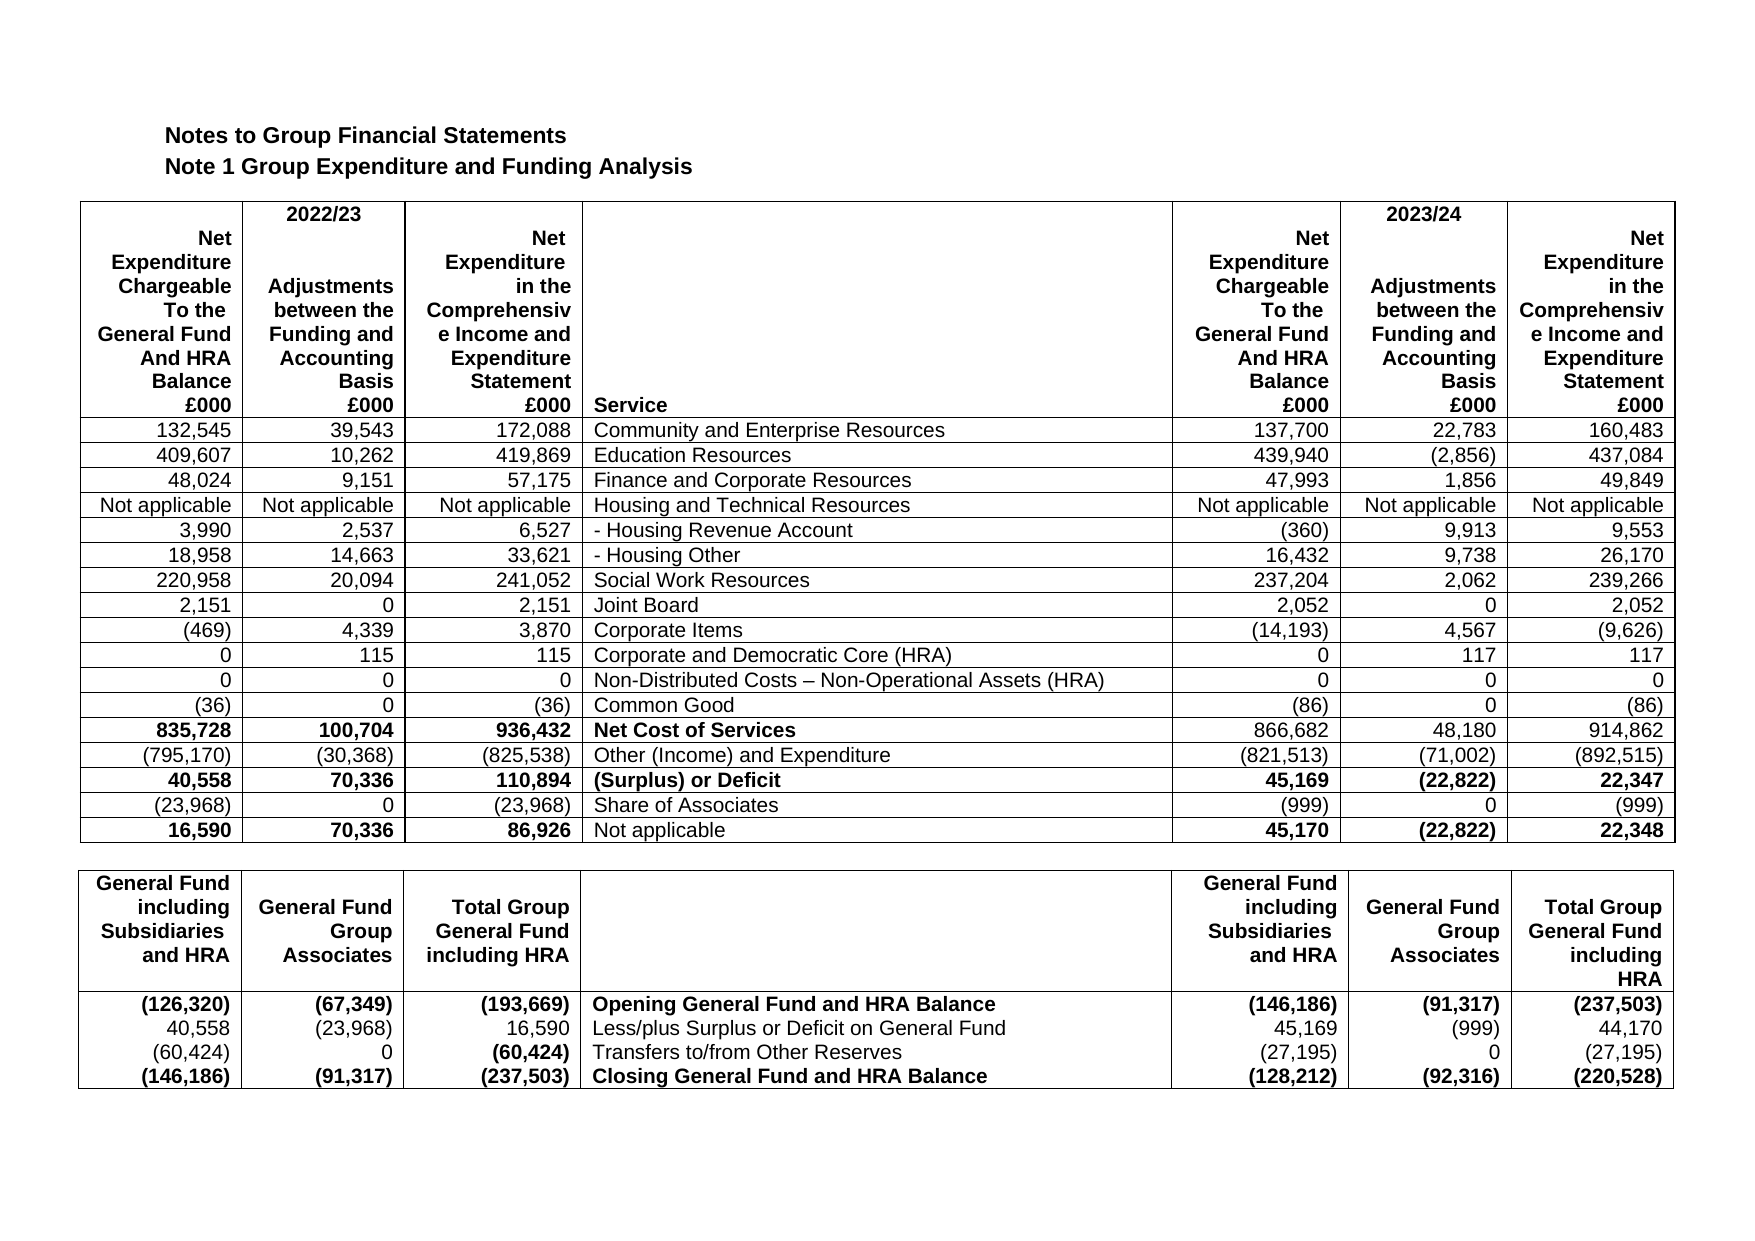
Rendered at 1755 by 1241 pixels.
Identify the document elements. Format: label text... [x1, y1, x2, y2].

table_cell 241,052 [406, 568, 582, 592]
table_cell (2,856) [1341, 443, 1507, 467]
table_header Total Group General Fund including HRA [404, 871, 580, 991]
table_cell 0 [243, 793, 404, 817]
table_cell 0 [243, 693, 404, 717]
table_cell 9,553 [1508, 518, 1674, 542]
table_cell 2,537 [243, 518, 404, 542]
table_cell Net Cost of Services [583, 718, 1172, 742]
table_cell 437,084 [1508, 443, 1674, 467]
table_cell (14,193) [1173, 618, 1340, 642]
table_cell 132,545 [81, 418, 242, 442]
table_cell 16,590 [81, 818, 242, 842]
table_cell 3,870 [406, 618, 582, 642]
table_cell 22,348 [1508, 818, 1674, 842]
table_header 2022/23 Adjustments between the Funding and Accounting Basis £000 [243, 202, 404, 417]
table_cell 914,862 [1508, 718, 1674, 742]
table_cell (469) [81, 618, 242, 642]
table_cell (23,968) [81, 793, 242, 817]
table_cell 439,940 [1173, 443, 1340, 467]
table_cell (999) [1508, 793, 1674, 817]
table_cell Housing and Technical Resources [583, 493, 1172, 517]
table_cell 2,151 [406, 593, 582, 617]
table_cell (146,186) [79, 1064, 241, 1087]
table_cell 1,856 [1341, 468, 1507, 492]
table_cell 48,024 [81, 468, 242, 492]
table_cell Not applicable [1173, 493, 1340, 517]
table_cell 137,700 [1173, 418, 1340, 442]
table_cell (36) [406, 693, 582, 717]
table_cell 18,958 [81, 543, 242, 567]
table_cell 0 [242, 1040, 403, 1063]
table_cell (999) [1349, 1016, 1511, 1039]
table_cell (825,538) [406, 743, 582, 767]
table_cell 47,993 [1173, 468, 1340, 492]
table_cell (146,186) [1172, 992, 1348, 1016]
table_cell (27,195) [1172, 1040, 1348, 1063]
table_cell (193,669) [404, 992, 580, 1016]
table_cell 9,738 [1341, 543, 1507, 567]
table_cell (Surplus) or Deficit [583, 768, 1172, 792]
table_cell (22,822) [1341, 768, 1507, 792]
table_cell 6,527 [406, 518, 582, 542]
table_cell Share of Associates [583, 793, 1172, 817]
table_cell 39,543 [243, 418, 404, 442]
table_cell (892,515) [1508, 743, 1674, 767]
table_cell (67,349) [242, 992, 403, 1016]
table_cell 0 [1341, 668, 1507, 692]
table_cell 409,607 [81, 443, 242, 467]
table_cell 2,052 [1173, 593, 1340, 617]
table_cell - Housing Other [583, 543, 1172, 567]
table_cell (86) [1173, 693, 1340, 717]
table_cell (60,424) [404, 1040, 580, 1063]
table_cell 14,663 [243, 543, 404, 567]
table_cell Other (Income) and Expenditure [583, 743, 1172, 767]
table_cell (23,968) [242, 1016, 403, 1039]
table_cell Not applicable [1341, 493, 1507, 517]
table_cell 9,151 [243, 468, 404, 492]
table_header Service [583, 202, 1172, 417]
table_cell 0 [1173, 668, 1340, 692]
table_cell 237,204 [1173, 568, 1340, 592]
table_cell Less/plus Surplus or Deficit on General Fund [581, 1016, 1171, 1039]
table_cell 86,926 [406, 818, 582, 842]
subtitle Note 1 Group Expenditure and Funding Analysis [164, 153, 1725, 201]
table_cell (71,002) [1341, 743, 1507, 767]
table_cell Not applicable [406, 493, 582, 517]
table_cell 49,849 [1508, 468, 1674, 492]
table_cell 419,869 [406, 443, 582, 467]
table_cell 835,728 [81, 718, 242, 742]
table_header Net Expenditure in the Comprehensive Income and Expenditure Statement £000 [406, 202, 582, 417]
table_cell Common Good [583, 693, 1172, 717]
table_cell 40,558 [79, 1016, 241, 1039]
table_cell Corporate and Democratic Core (HRA) [583, 643, 1172, 667]
table_cell (999) [1173, 793, 1340, 817]
table_header [581, 871, 1171, 991]
table_cell (92,316) [1349, 1064, 1511, 1087]
table_cell (128,212) [1172, 1064, 1348, 1087]
table_cell 936,432 [406, 718, 582, 742]
table_cell 45,170 [1173, 818, 1340, 842]
table_cell 0 [1349, 1040, 1511, 1063]
table_cell 45,169 [1173, 768, 1340, 792]
table_cell Joint Board [583, 593, 1172, 617]
table_cell 20,094 [243, 568, 404, 592]
table_cell 3,990 [81, 518, 242, 542]
table_cell (9,626) [1508, 618, 1674, 642]
table_cell 44,170 [1512, 1016, 1673, 1039]
table_cell 57,175 [406, 468, 582, 492]
table_cell 70,336 [243, 768, 404, 792]
table_cell Not applicable [1508, 493, 1674, 517]
table_cell Not applicable [81, 493, 242, 517]
table_cell 239,266 [1508, 568, 1674, 592]
table_cell 172,088 [406, 418, 582, 442]
table_cell Closing General Fund and HRA Balance [581, 1064, 1171, 1087]
table_cell Transfers to/from Other Reserves [581, 1040, 1171, 1063]
table_cell 2,062 [1341, 568, 1507, 592]
table_cell (821,513) [1173, 743, 1340, 767]
table_cell 117 [1508, 643, 1674, 667]
table_cell Opening General Fund and HRA Balance [581, 992, 1171, 1016]
subtitle Notes to Group Financial Statements [164, 122, 1725, 148]
table_cell 0 [1341, 593, 1507, 617]
table_cell 0 [1341, 693, 1507, 717]
table_header Net Expenditure Chargeable To the General Fund And HRA Balance £000 [1173, 202, 1340, 417]
table_cell 117 [1341, 643, 1507, 667]
table_cell 4,567 [1341, 618, 1507, 642]
table_cell 0 [1341, 793, 1507, 817]
table_cell (360) [1173, 518, 1340, 542]
table_cell Corporate Items [583, 618, 1172, 642]
table_cell 220,958 [81, 568, 242, 592]
table_cell (86) [1508, 693, 1674, 717]
table_cell (30,368) [243, 743, 404, 767]
table_cell Education Resources [583, 443, 1172, 467]
table_cell 16,590 [404, 1016, 580, 1039]
table_cell (36) [81, 693, 242, 717]
table_cell (23,968) [406, 793, 582, 817]
table_cell 33,621 [406, 543, 582, 567]
table_cell (27,195) [1512, 1040, 1673, 1063]
table_cell (237,503) [1512, 992, 1673, 1016]
table_cell 160,483 [1508, 418, 1674, 442]
table_cell 115 [243, 643, 404, 667]
table_cell 40,558 [81, 768, 242, 792]
table_header Net Expenditure Chargeable To the General Fund And HRA Balance £000 [81, 202, 242, 417]
table_cell 45,169 [1172, 1016, 1348, 1039]
table_cell 4,339 [243, 618, 404, 642]
table_cell 0 [243, 668, 404, 692]
table_cell 22,347 [1508, 768, 1674, 792]
table_cell - Housing Revenue Account [583, 518, 1172, 542]
table_cell (126,320) [79, 992, 241, 1016]
table_cell 110,894 [406, 768, 582, 792]
table_header General Fund including Subsidiaries and HRA [79, 871, 241, 991]
table_cell Social Work Resources [583, 568, 1172, 592]
table_cell 26,170 [1508, 543, 1674, 567]
table_cell (60,424) [79, 1040, 241, 1063]
table_cell 0 [81, 668, 242, 692]
table_cell 2,151 [81, 593, 242, 617]
table_header Total Group General Fund including HRA [1512, 871, 1673, 991]
table_cell 9,913 [1341, 518, 1507, 542]
table_cell 16,432 [1173, 543, 1340, 567]
table_cell 0 [1508, 668, 1674, 692]
table_cell Not applicable [583, 818, 1172, 842]
table_cell 0 [243, 593, 404, 617]
table_cell 48,180 [1341, 718, 1507, 742]
table_cell Community and Enterprise Resources [583, 418, 1172, 442]
table_header Net Expenditure in the Comprehensive Income and Expenditure Statement £000 [1508, 202, 1674, 417]
table_cell 0 [1173, 643, 1340, 667]
table_cell 22,783 [1341, 418, 1507, 442]
table_cell 10,262 [243, 443, 404, 467]
table_cell (220,528) [1512, 1064, 1673, 1087]
table_cell 0 [81, 643, 242, 667]
table_cell Not applicable [243, 493, 404, 517]
table_cell (795,170) [81, 743, 242, 767]
table_header General Fund Group Associates [242, 871, 403, 991]
table_cell 100,704 [243, 718, 404, 742]
table_cell (91,317) [242, 1064, 403, 1087]
table_cell (237,503) [404, 1064, 580, 1087]
table_cell 70,336 [243, 818, 404, 842]
table_header General Fund Group Associates [1349, 871, 1511, 991]
table_header General Fund including Subsidiaries and HRA [1172, 871, 1348, 991]
table_cell (22,822) [1341, 818, 1507, 842]
table_cell 866,682 [1173, 718, 1340, 742]
table_cell 2,052 [1508, 593, 1674, 617]
table_cell 115 [406, 643, 582, 667]
table_header 2023/24 Adjustments between the Funding and Accounting Basis £000 [1341, 202, 1507, 417]
table_cell Finance and Corporate Resources [583, 468, 1172, 492]
table_cell Non-Distributed Costs – Non-Operational Assets (HRA) [583, 668, 1172, 692]
table_cell (91,317) [1349, 992, 1511, 1016]
table_cell 0 [406, 668, 582, 692]
